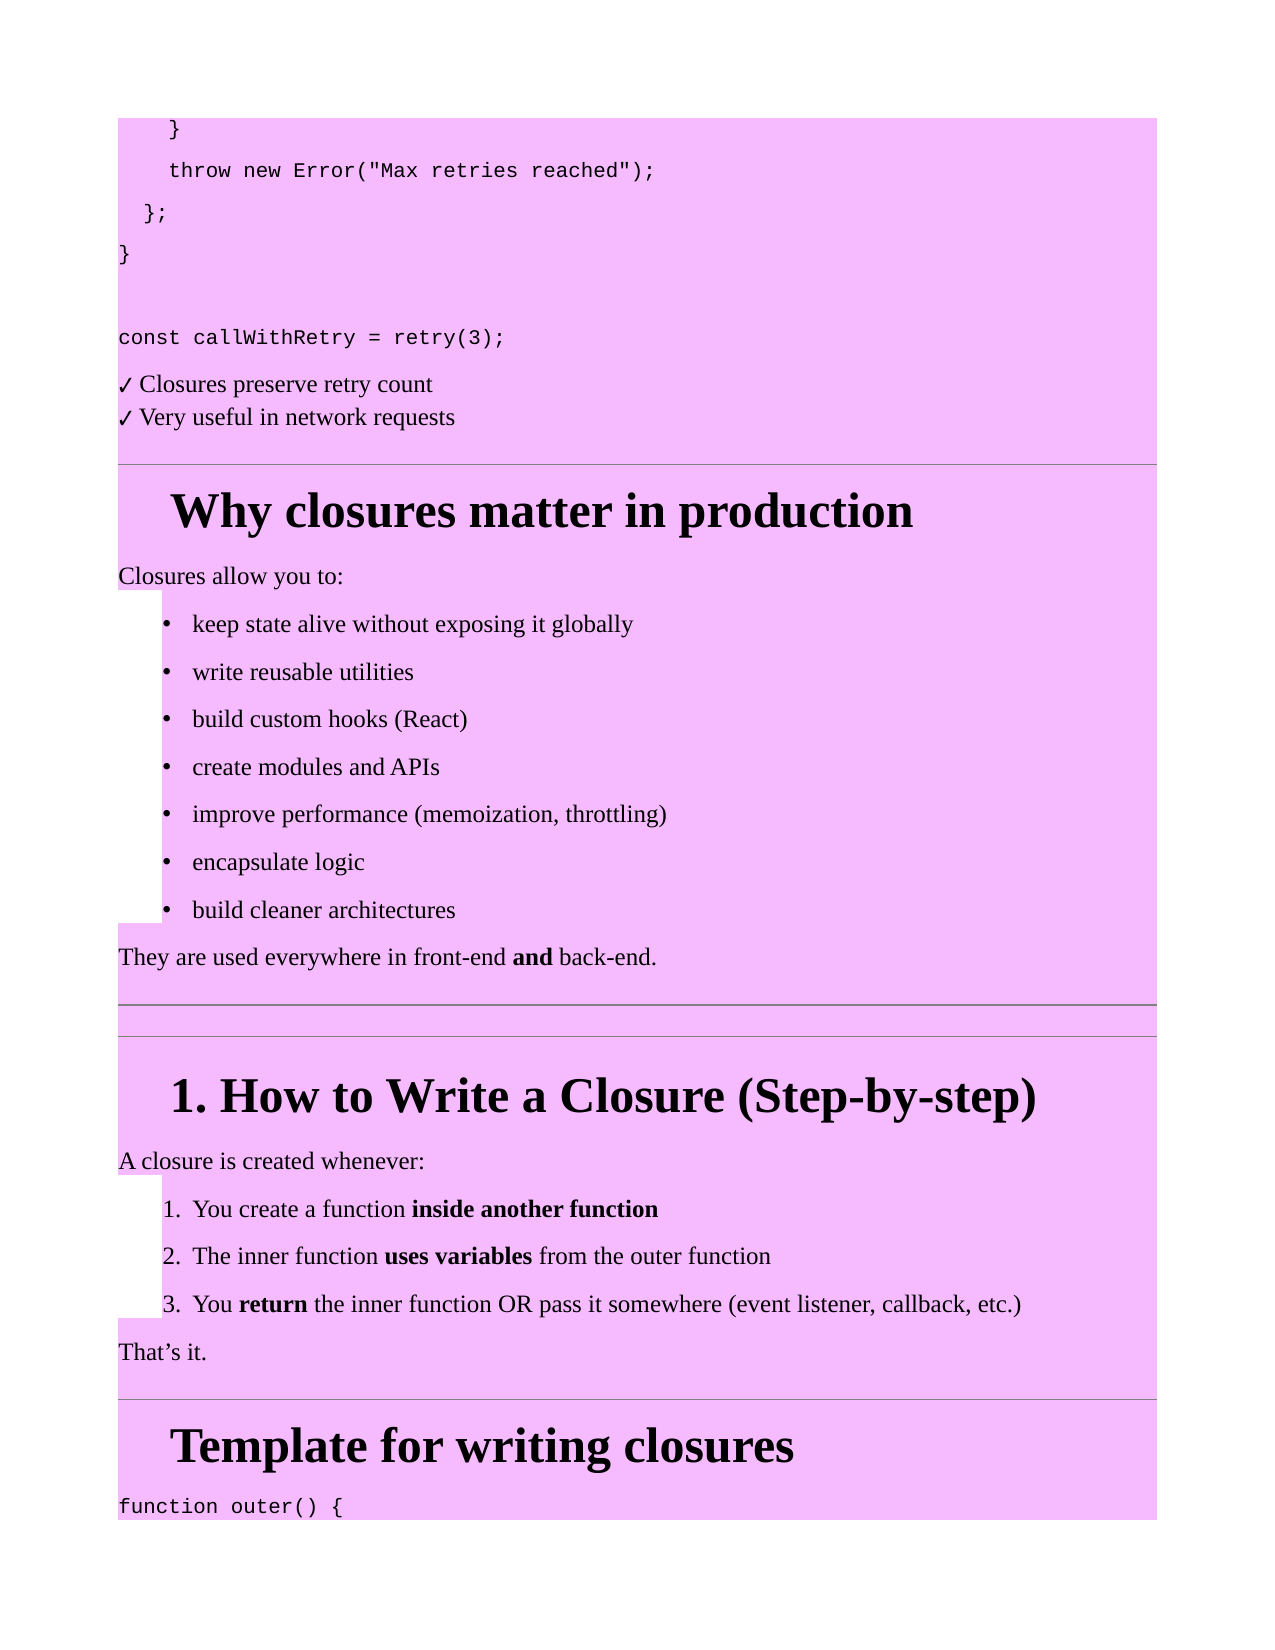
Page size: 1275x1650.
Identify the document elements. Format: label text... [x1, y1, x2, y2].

text Closures allow you to: [118, 561, 1157, 590]
subtitle ✅ 1. How to Write a Closure (Step-by-step) [118, 1066, 1157, 1123]
text throw new Error("Max retries reached"); [118, 160, 1157, 183]
text A closure is created whenever: [118, 1146, 1157, 1175]
text }; [118, 202, 1157, 225]
subtitle 🔥 Template for writing closures [118, 1416, 1157, 1473]
list improve performance (memoization, throttling) [162, 799, 1157, 828]
list You return the inner function OR pass it somewhere (event listener, callback, etc.) [162, 1289, 1157, 1318]
text } [118, 243, 1157, 267]
text function outer() { [118, 1496, 1157, 1520]
text They are used everywhere in front-end and back-end. [118, 942, 1157, 971]
list create modules and APIs [162, 752, 1157, 781]
text ✔ Closures preserve retry count ✔ Very useful in network requests [118, 369, 1157, 431]
list You create a function inside another function [162, 1194, 1157, 1223]
list build custom hooks (React) [162, 704, 1157, 733]
text } [118, 118, 1157, 142]
list build cleaner architectures [162, 895, 1157, 923]
list write reusable utilities [162, 657, 1157, 685]
list keep state alive without exposing it globally [162, 609, 1157, 638]
text const callWithRetry = retry(3); [118, 327, 1157, 351]
text That’s it. [118, 1337, 1157, 1365]
list encapsulate logic [162, 847, 1157, 876]
subtitle 🧠 Why closures matter in production [118, 481, 1157, 538]
list The inner function uses variables from the outer function [162, 1241, 1157, 1270]
